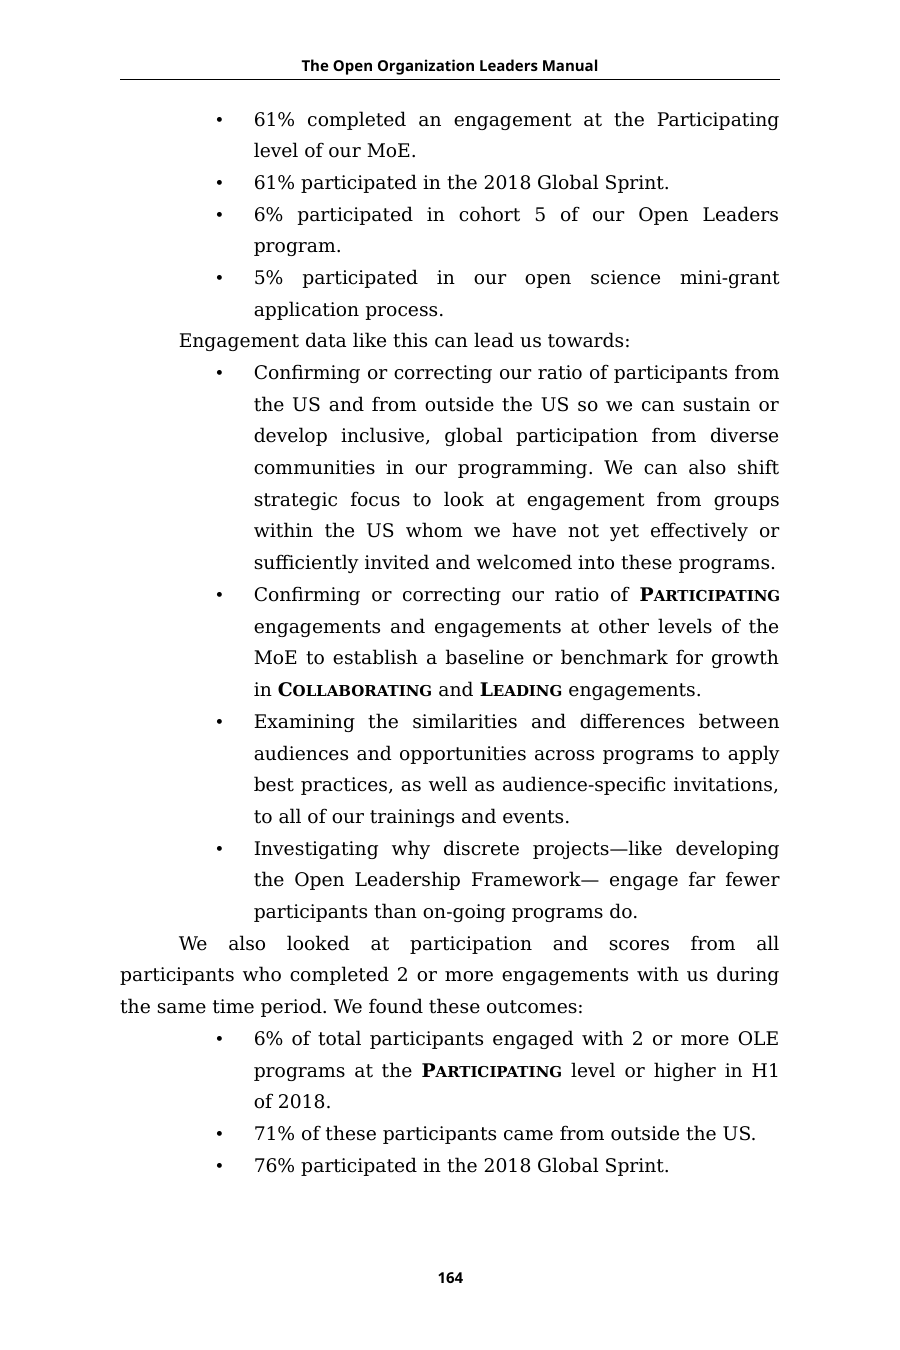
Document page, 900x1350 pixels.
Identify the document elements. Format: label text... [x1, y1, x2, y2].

list 76% participated in the 2018 Global Sprint. [216, 1155, 780, 1177]
list Investigating why discrete projects—like developing the Open Leadership Framework— engage far fewer participants than on-going programs do. [216, 838, 780, 923]
list 61% participated in the 2018 Global Sprint. [216, 172, 780, 194]
list 6% participated in cohort 5 of our Open Leaders program. [216, 204, 780, 257]
list Confirming or correcting our ratio of Participating engagements and engagements at other levels of the MoE to establish a baseline or benchmark for growth in Collaborating and Leading engagements. [216, 584, 780, 701]
text We also looked at participation and scores from all participants who completed 2 or more engagements with us during the same time period. We found these outcomes: [120, 933, 780, 1018]
list Examining the similarities and differences between audiences and opportunities across programs to apply best practices, as well as audience-specific invitations, to all of our trainings and events. [216, 711, 780, 828]
list 61% completed an engagement at the Participating level of our MoE. [216, 109, 780, 162]
list 5% participated in our open science mini-grant application process. [216, 267, 780, 321]
list 6% of total participants engaged with 2 or more OLE programs at the Participating level or higher in H1 of 2018. [216, 1028, 780, 1113]
list 71% of these participants came from outside the US. [216, 1123, 780, 1145]
text Engagement data like this can lead us towards: [120, 330, 780, 352]
list Confirming or correcting our ratio of participants from the US and from outside the US so we can sustain or develop inclusive, global participation from diverse communities in our programming. We can also shift strategic focus to look at engagement from groups within the US whom we have not yet effectively or sufficiently invited and welcomed into these programs. [216, 362, 780, 574]
